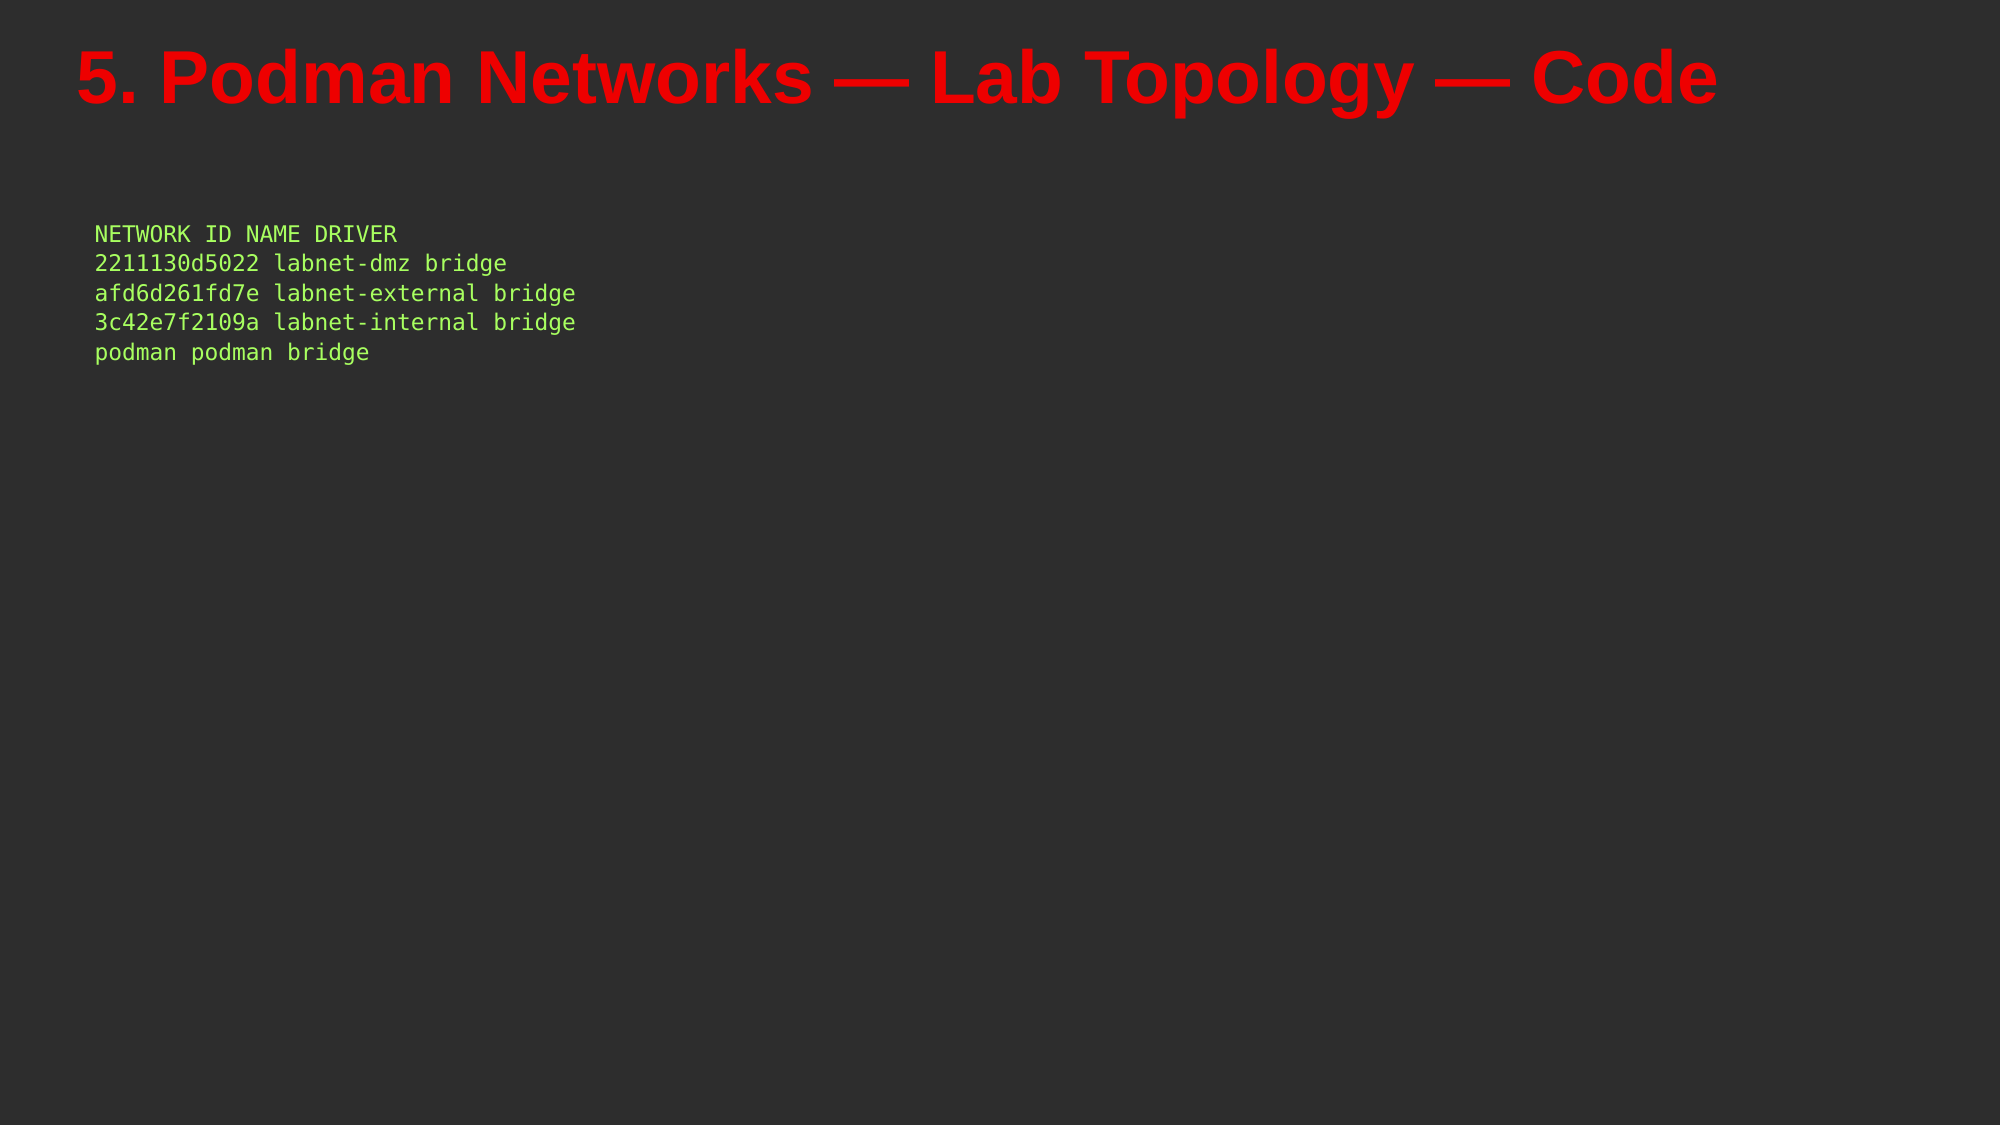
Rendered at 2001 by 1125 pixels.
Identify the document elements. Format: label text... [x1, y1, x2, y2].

text_box NETWORK ID NAME DRIVER 2211130d5022 labnet-dmz bridge afd6d261fd7e labnet-external bridge 3c42e7f2109a labnet-internal bridge podman podman bridge [59, 194, 1942, 1093]
text_box 5. Podman Networks — Lab Topology — Code [59, 23, 1942, 178]
